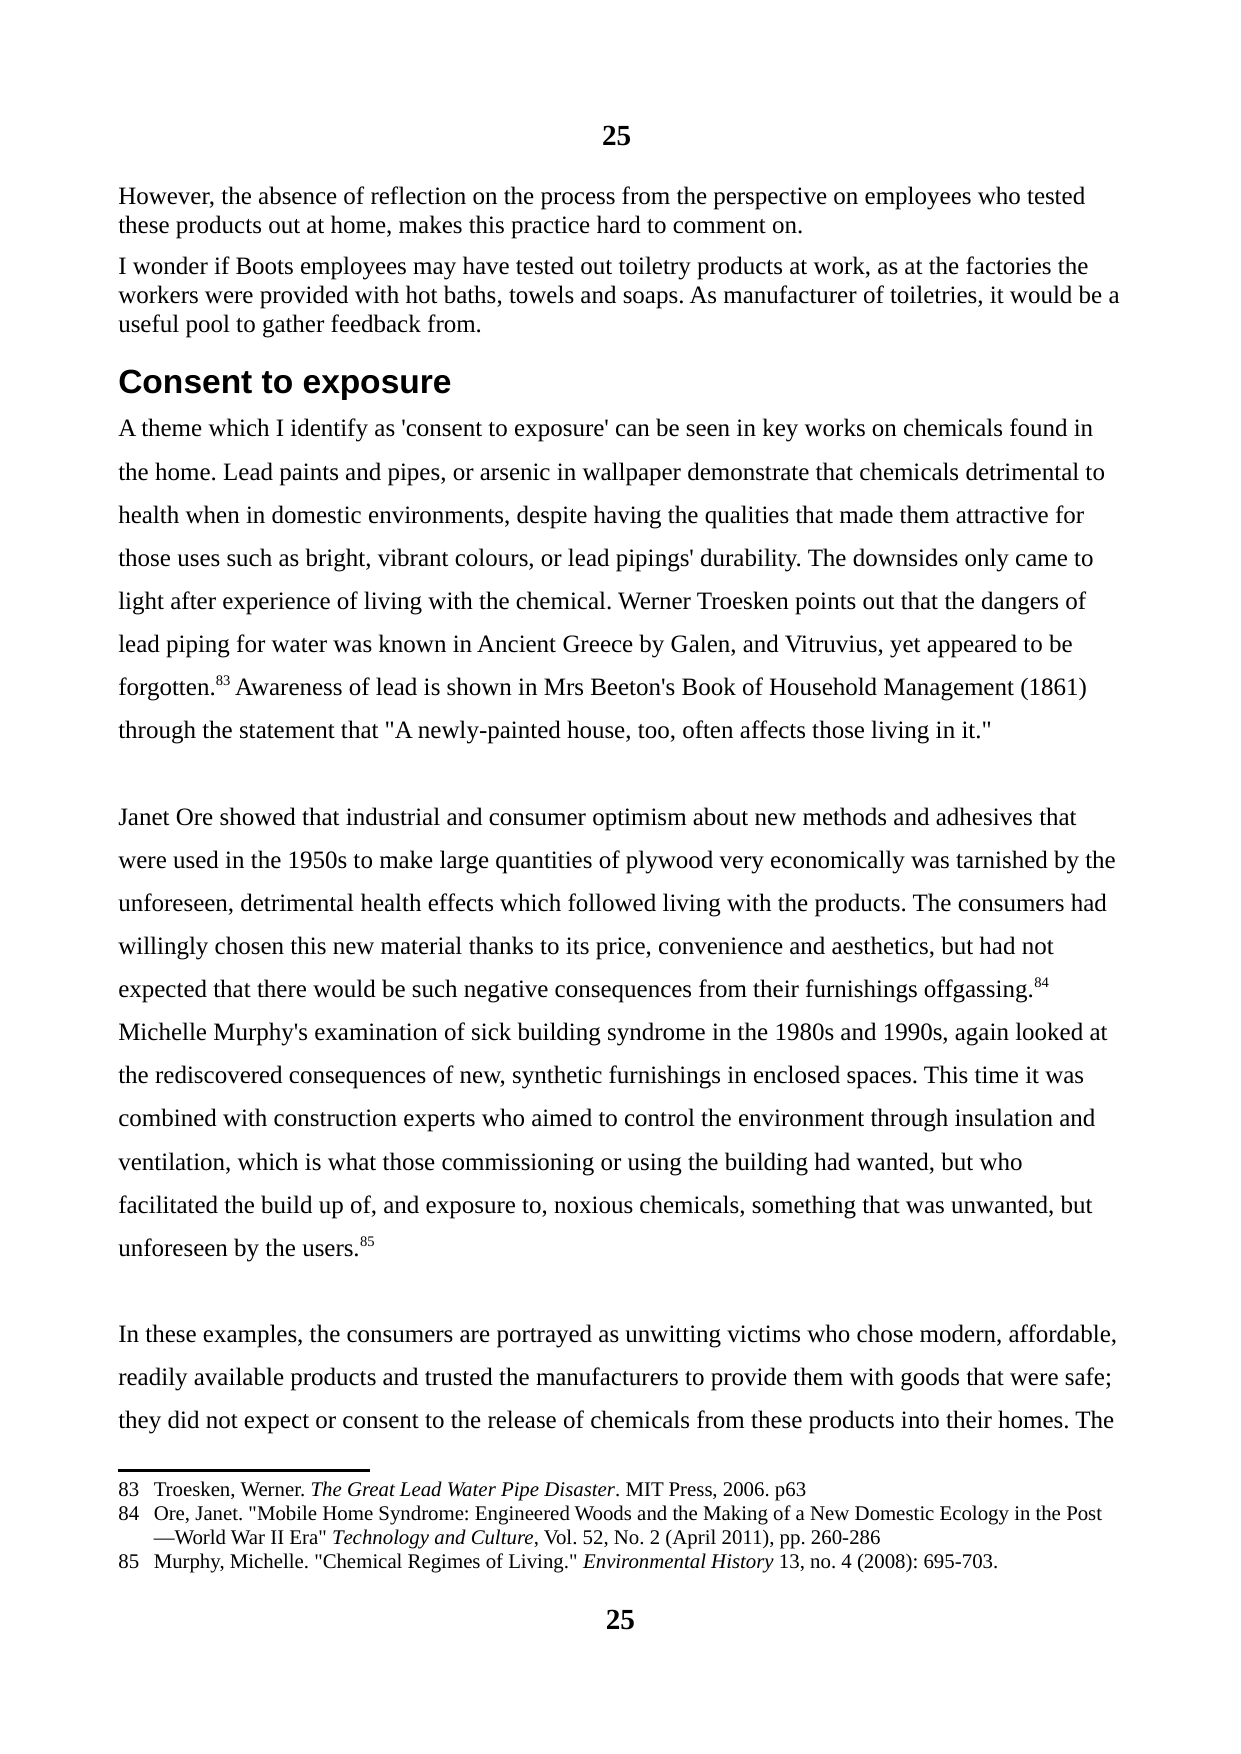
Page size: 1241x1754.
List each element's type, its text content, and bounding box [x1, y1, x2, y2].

text A theme which I identify as 'consent to exposure' can be seen in key works on chemicals found in the home. Lead paints and pipes, or arsenic in wallpaper demonstrate that chemicals detrimental to health when in domestic environments, despite having the qualities that made them attractive for those uses such as bright, vibrant colours, or lead pipings' durability. The downsides only came to light after experience of living with the chemical. Werner Troesken points out that the dangers of lead piping for water was known in Ancient Greece by Galen, and Vitruvius, yet appeared to be forgotten. Awareness of lead is shown in Mrs Beeton's Book of Household Management (1861) through the statement that "A newly-painted house, too, often affects those living in it." [118, 413, 1122, 744]
text In these examples, the consumers are portrayed as unwitting victims who chose modern, affordable, readily available products and trusted the manufacturers to provide them with goods that were safe; they did not expect or consent to the release of chemicals from these products into their homes. The [118, 1319, 1122, 1434]
text Ore, Janet. "Mobile Home Syndrome: Engineered Woods and the Making of a New Domestic Ecology in the Post—World War II Era" Technology and Culture, Vol. 52, No. 2 (April 2011), pp. 260-286 [118, 1501, 1122, 1549]
subtitle Consent to exposure [118, 362, 1122, 401]
text However, the absence of reflection on the process from the perspective on employees who tested these products out at home, makes this practice hard to comment on. [118, 181, 1122, 239]
text Troesken, Werner. The Great Lead Water Pipe Disaster. MIT Press, 2006. p63 [118, 1477, 1122, 1501]
text I wonder if Boots employees may have tested out toiletry products at work, as at the factories the workers were provided with hot baths, towels and soaps. As manufacturer of toiletries, it would be a useful pool to gather feedback from. [118, 251, 1122, 337]
text Janet Ore showed that industrial and consumer optimism about new methods and adhesives that were used in the 1950s to make large quantities of plywood very economically was tarnished by the unforeseen, detrimental health effects which followed living with the products. The consumers had willingly chosen this new material thanks to its price, convenience and aesthetics, but had not expected that there would be such negative consequences from their furnishings offgassing. Michelle Murphy's examination of sick building syndrome in the 1980s and 1990s, again looked at the rediscovered consequences of new, synthetic furnishings in enclosed spaces. This time it was combined with construction experts who aimed to control the environment through insulation and ventilation, which is what those commissioning or using the building had wanted, but who facilitated the build up of, and exposure to, noxious chemicals, something that was unwanted, but unforeseen by the users. [118, 802, 1122, 1262]
text Murphy, Michelle. "Chemical Regimes of Living." Environmental History 13, no. 4 (2008): 695-703. [118, 1549, 1122, 1573]
